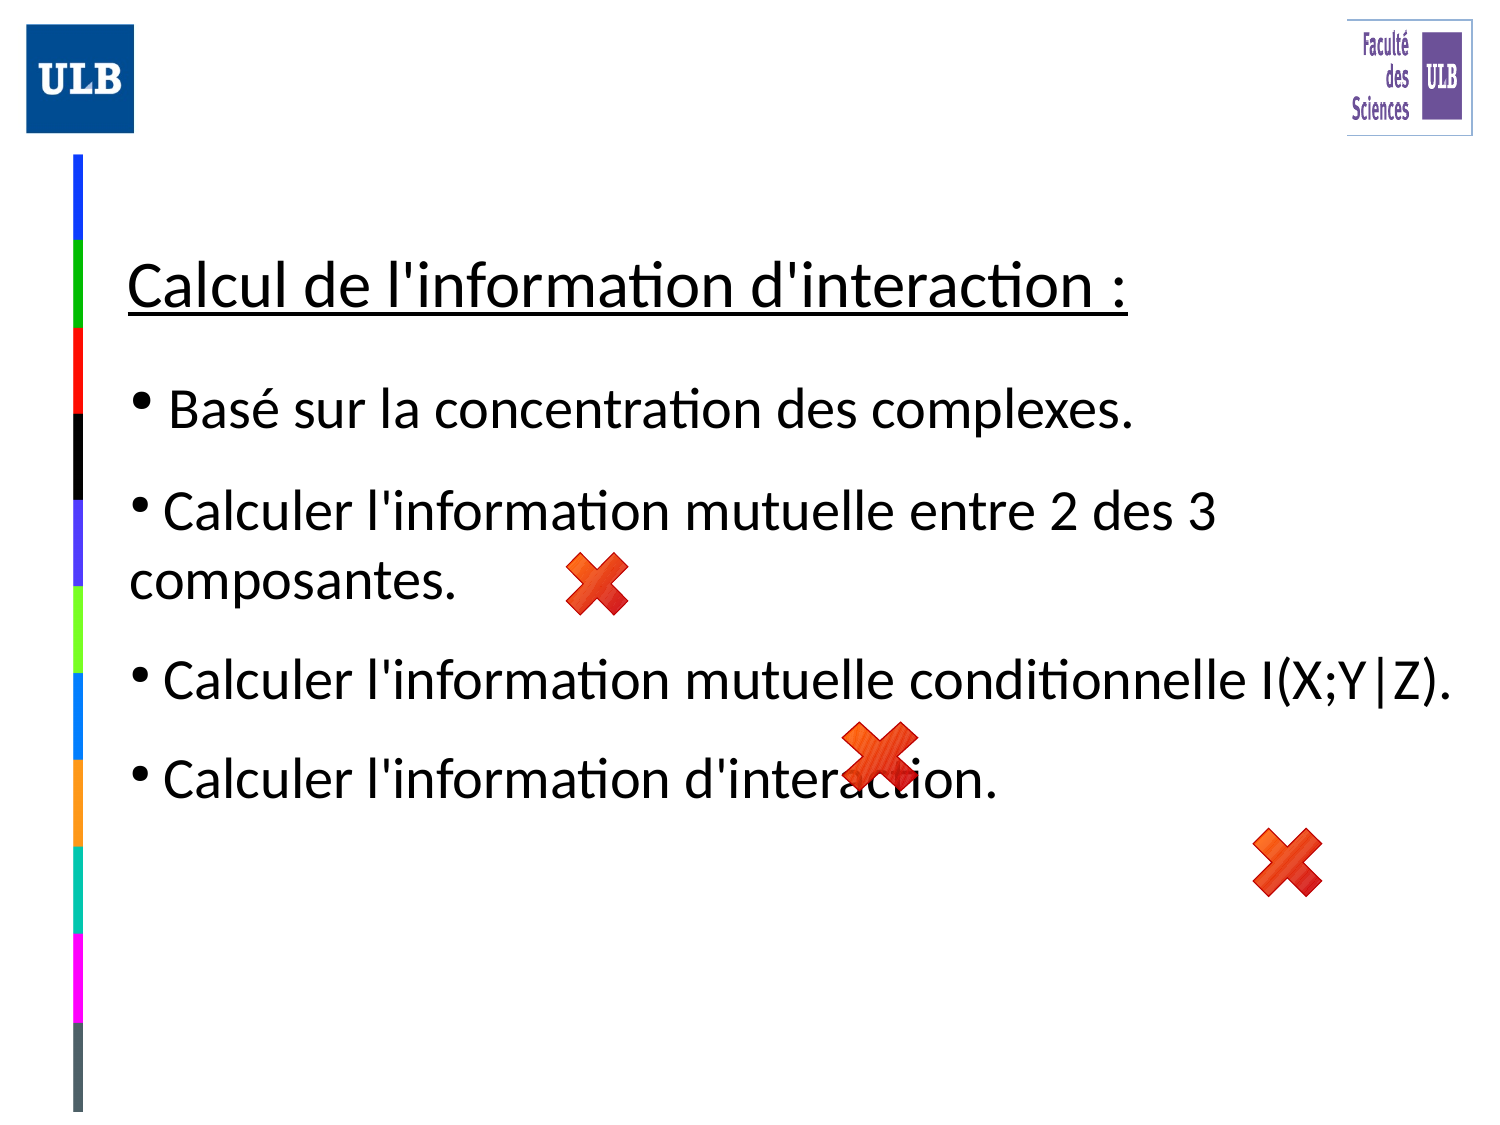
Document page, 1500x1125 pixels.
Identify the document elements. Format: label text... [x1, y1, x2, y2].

picture [1345, 21, 1471, 135]
picture [814, 696, 945, 816]
title Calcul de l'information d'interaction : [112, 160, 1388, 402]
picture [1227, 803, 1347, 922]
picture [74, 155, 83, 1111]
subtitle Basé sur la concentration des complexes. Calculer l'information mutuelle entre 2 des 3 composantes. Calculer l'information mutuelle conditionnelle I(X;Y|Z). Calculer l'information d'interaction. [129, 362, 1477, 1099]
picture [543, 529, 651, 638]
picture [7, 24, 142, 143]
